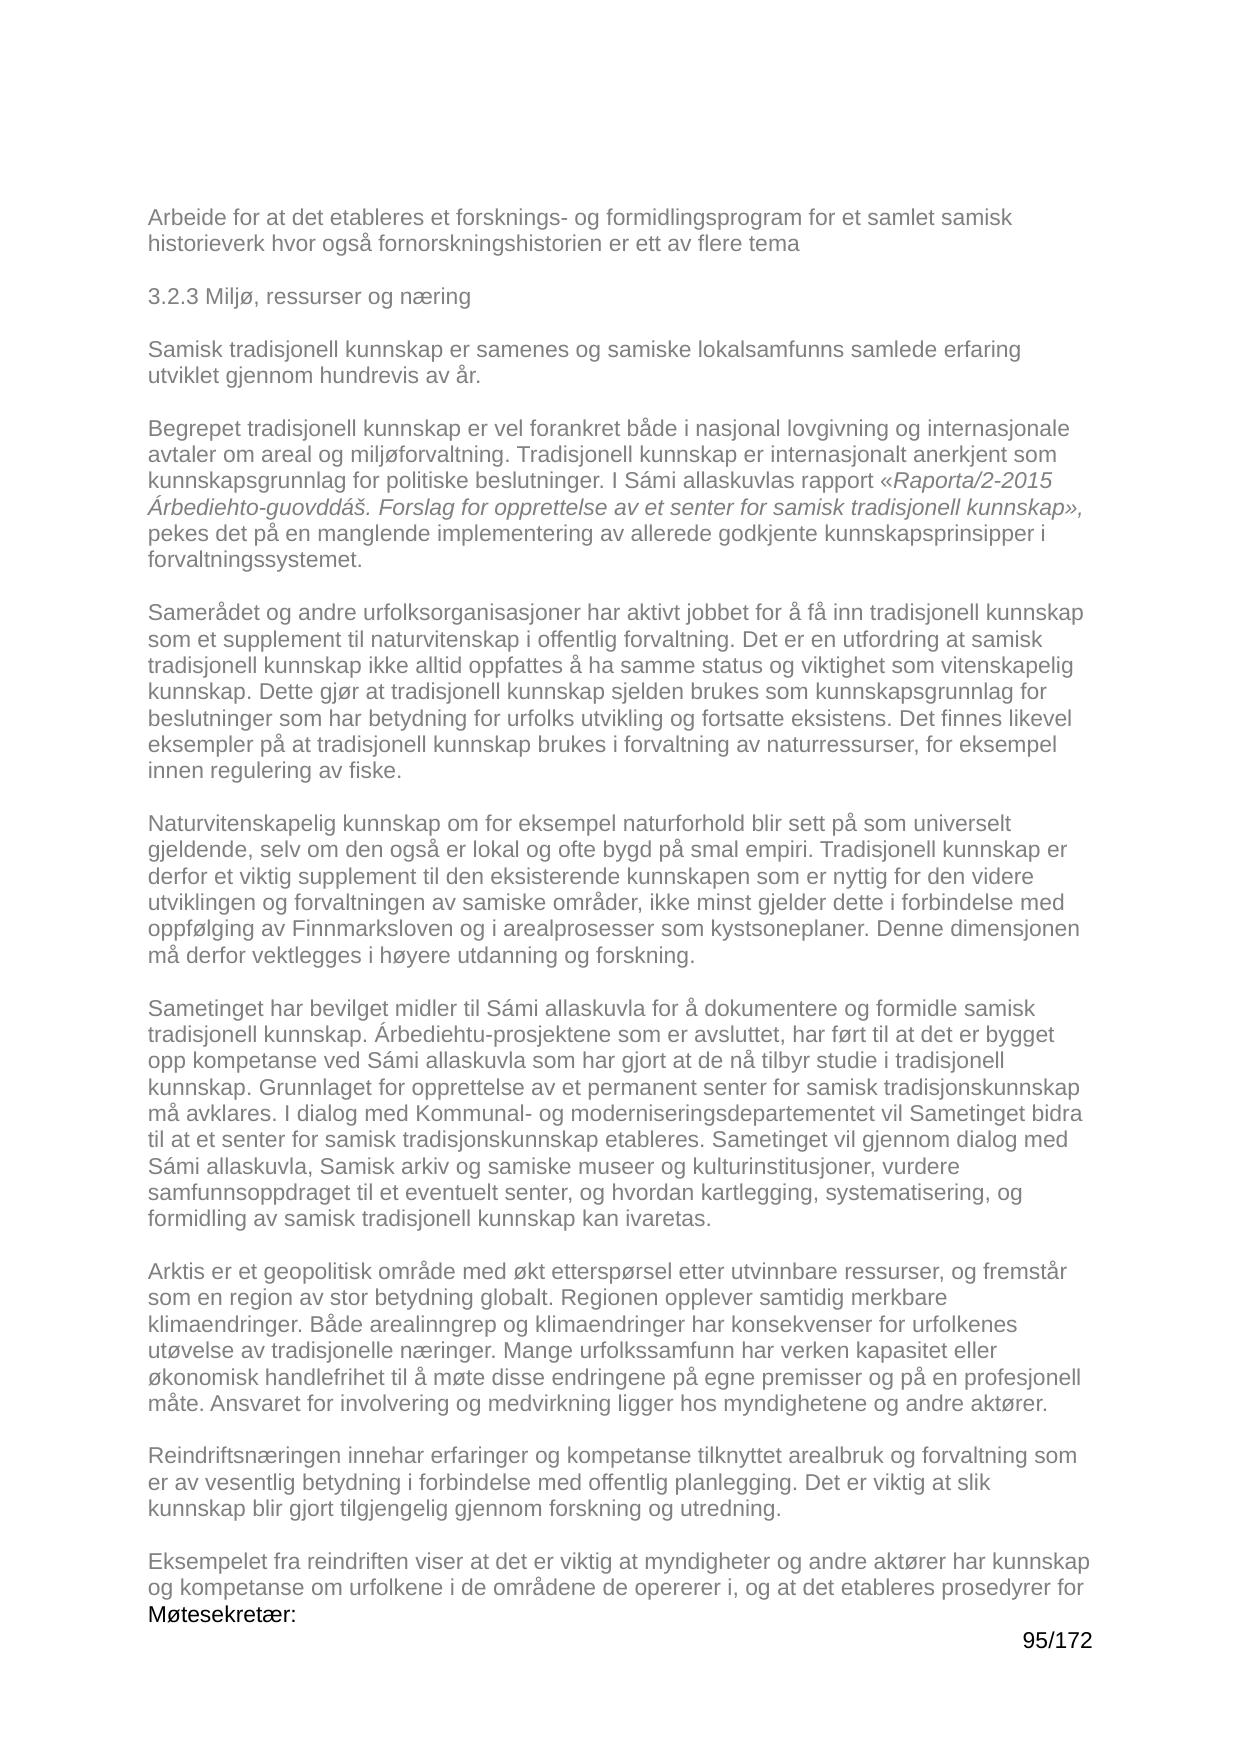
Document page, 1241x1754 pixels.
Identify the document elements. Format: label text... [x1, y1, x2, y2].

table_header Arbeide for at det etableres et forsknings- og formidlingsprogram for et samlet samisk historieverk hvor også fornorskningshistorien er ett av flere tema 3.2.3 Miljø, ressurser og næring Samisk tradisjonell kunnskap er samenes og samiske lokalsamfunns samlede erfaring utviklet gjennom hundrevis av år. Begrepet tradisjonell kunnskap er vel forankret både i nasjonal lovgivning og internasjonale avtaler om areal og miljøforvaltning. Tradisjonell kunnskap er internasjonalt anerkjent som kunnskapsgrunnlag for politiske beslutninger. I Sámi allaskuvlas rapport «Raporta/2-2015 Árbediehto-guovddáš. Forslag for opprettelse av et senter for samisk tradisjonell kunnskap», pekes det på en manglende implementering av allerede godkjente kunnskapsprinsipper i forvaltningssystemet. Samerådet og andre urfolksorganisasjoner har aktivt jobbet for å få inn tradisjonell kunnskap som et supplement til naturvitenskap i offentlig forvaltning. Det er en utfordring at samisk tradisjonell kunnskap ikke alltid oppfattes å ha samme status og viktighet som vitenskapelig kunnskap. Dette gjør at tradisjonell kunnskap sjelden brukes som kunnskapsgrunnlag for beslutninger som har betydning for urfolks utvikling og fortsatte eksistens. Det finnes likevel eksempler på at tradisjonell kunnskap brukes i forvaltning av naturressurser, for eksempel innen regulering av fiske. Naturvitenskapelig kunnskap om for eksempel naturforhold blir sett på som universelt gjeldende, selv om den også er lokal og ofte bygd på smal empiri. Tradisjonell kunnskap er derfor et viktig supplement til den eksisterende kunnskapen som er nyttig for den videre utviklingen og forvaltningen av samiske områder, ikke minst gjelder dette i forbindelse med oppfølging av Finnmarksloven og i arealprosesser som kystsoneplaner. Denne dimensjonen må derfor vektlegges i høyere utdanning og forskning. Sametinget har bevilget midler til Sámi allaskuvla for å dokumentere og formidle samisk tradisjonell kunnskap. Árbediehtu-prosjektene som er avsluttet, har ført til at det er bygget opp kompetanse ved Sámi allaskuvla som har gjort at de nå tilbyr studie i tradisjonell kunnskap. Grunnlaget for opprettelse av et permanent senter for samisk tradisjonskunnskap må avklares. I dialog med Kommunal- og moderniseringsdepartementet vil Sametinget bidra til at et senter for samisk tradisjonskunnskap etableres. Sametinget vil gjennom dialog med Sámi allaskuvla, Samisk arkiv og samiske museer og kulturinstitusjoner, vurdere samfunnsoppdraget til et eventuelt senter, og hvordan kartlegging, systematisering, og formidling av samisk tradisjonell kunnskap kan ivaretas. Arktis er et geopolitisk område med økt etterspørsel etter utvinnbare ressurser, og fremstår som en region av stor betydning globalt. Regionen opplever samtidig merkbare klimaendringer. Både arealinngrep og klimaendringer har konsekvenser for urfolkenes utøvelse av tradisjonelle næringer. Mange urfolkssamfunn har verken kapasitet eller økonomisk handlefrihet til å møte disse endringene på egne premisser og på en profesjonell måte. Ansvaret for involvering og medvirkning ligger hos myndighetene og andre aktører. Reindriftsnæringen innehar erfaringer og kompetanse tilknyttet arealbruk og forvaltning som er av vesentlig betydning i forbindelse med offentlig planlegging. Det er viktig at slik kunnskap blir gjort tilgjengelig gjennom forskning og utredning. Eksempelet fra reindriften viser at det er viktig at myndigheter og andre aktører har kunnskap og kompetanse om urfolkene i de områdene de opererer i, og at det etableres prosedyrer for [136, 148, 1104, 1601]
